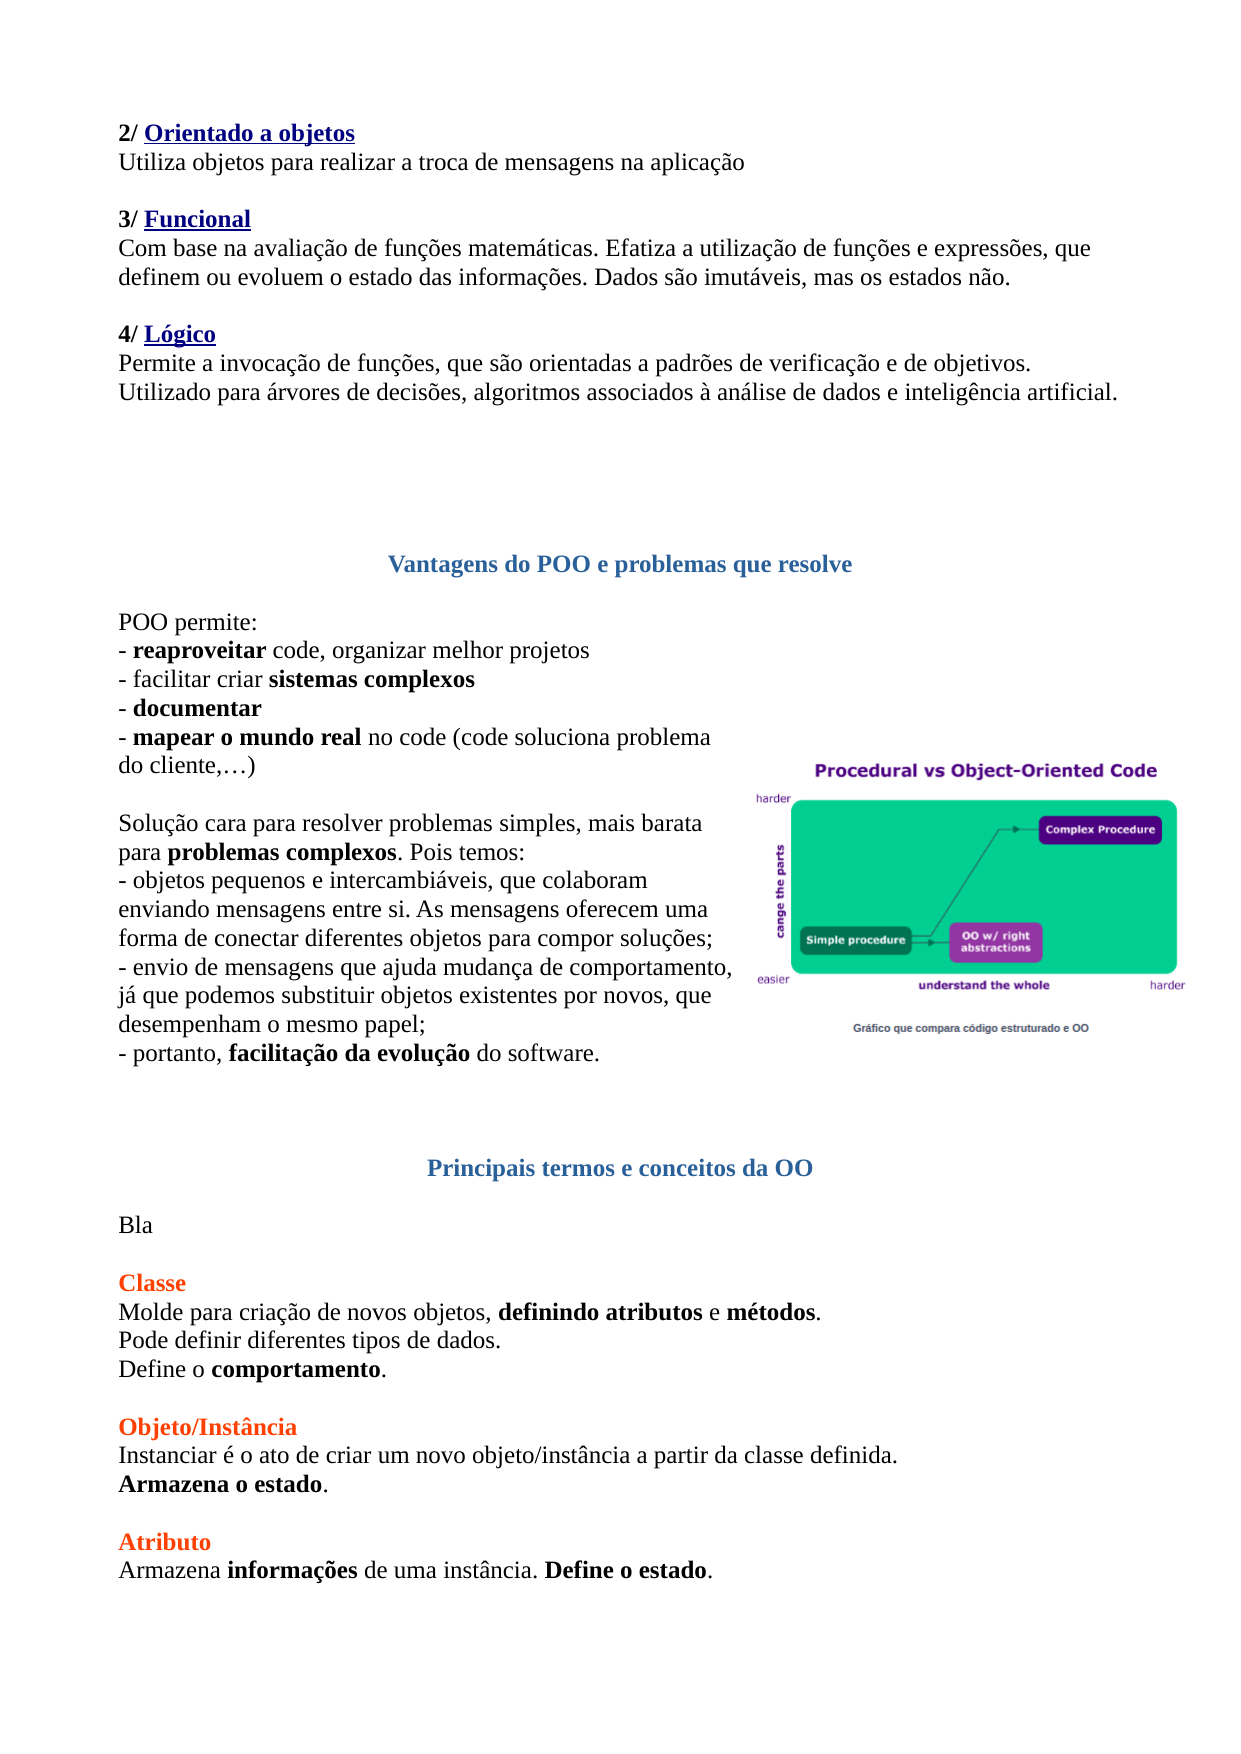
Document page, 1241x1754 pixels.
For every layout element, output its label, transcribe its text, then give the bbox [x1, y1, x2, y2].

text 2/ Orientado a objetos [118, 118, 1122, 147]
text POO permite: [118, 607, 1122, 636]
text Bla [118, 1211, 1122, 1239]
text - reaproveitar code, organizar melhor projetos [118, 636, 1122, 664]
text - objetos pequenos e intercambiáveis, que colaboram enviando mensagens entre si. As mensagens oferecem uma forma de conectar diferentes objetos para compor soluções; [118, 866, 738, 952]
text Objeto/Instância [118, 1412, 1122, 1441]
text Armazena o estado. [118, 1469, 1122, 1498]
text Armazena informações de uma instância. Define o estado. [118, 1556, 1122, 1584]
picture [738, 742, 1209, 1057]
text Com base na avaliação de funções matemáticas. Efatiza a utilização de funções e expressões, que definem ou evoluem o estado das informações. Dados são imutáveis, mas os estados não. [118, 233, 1122, 291]
text 4/ Lógico [118, 319, 1122, 348]
text - mapear o mundo real no code (code soluciona problema do cliente,…) [118, 722, 1122, 779]
text - documentar [118, 693, 1122, 722]
text Solução cara para resolver problemas simples, mais barata para problemas complexos. Pois temos: [118, 808, 738, 866]
text Utiliza objetos para realizar a troca de mensagens na aplicação [118, 147, 1122, 176]
text - envio de mensagens que ajuda mudança de comportamento, já que podemos substituir objetos existentes por novos, que desempenham o mesmo papel; [118, 952, 738, 1038]
text Pode definir diferentes tipos de dados. [118, 1326, 1122, 1354]
text Instanciar é o ato de criar um novo objeto/instância a partir da classe definida. [118, 1441, 1122, 1469]
text - facilitar criar sistemas complexos [118, 664, 1122, 693]
text - portanto, facilitação da evolução do software. [118, 1038, 1122, 1067]
text Atributo [118, 1527, 1122, 1556]
text Define o comportamento. [118, 1354, 1122, 1383]
text Vantagens do POO e problemas que resolve [118, 549, 1122, 578]
text Permite a invocação de funções, que são orientadas a padrões de verificação e de objetivos. Utilizado para árvores de decisões, algoritmos associados à análise de dados e inteligência artificial. [118, 348, 1122, 406]
text Molde para criação de novos objetos, definindo atributos e métodos. [118, 1297, 1122, 1326]
text Principais termos e conceitos da OO [118, 1153, 1122, 1182]
text 3/ Funcional [118, 204, 1122, 233]
text Classe [118, 1268, 1122, 1297]
